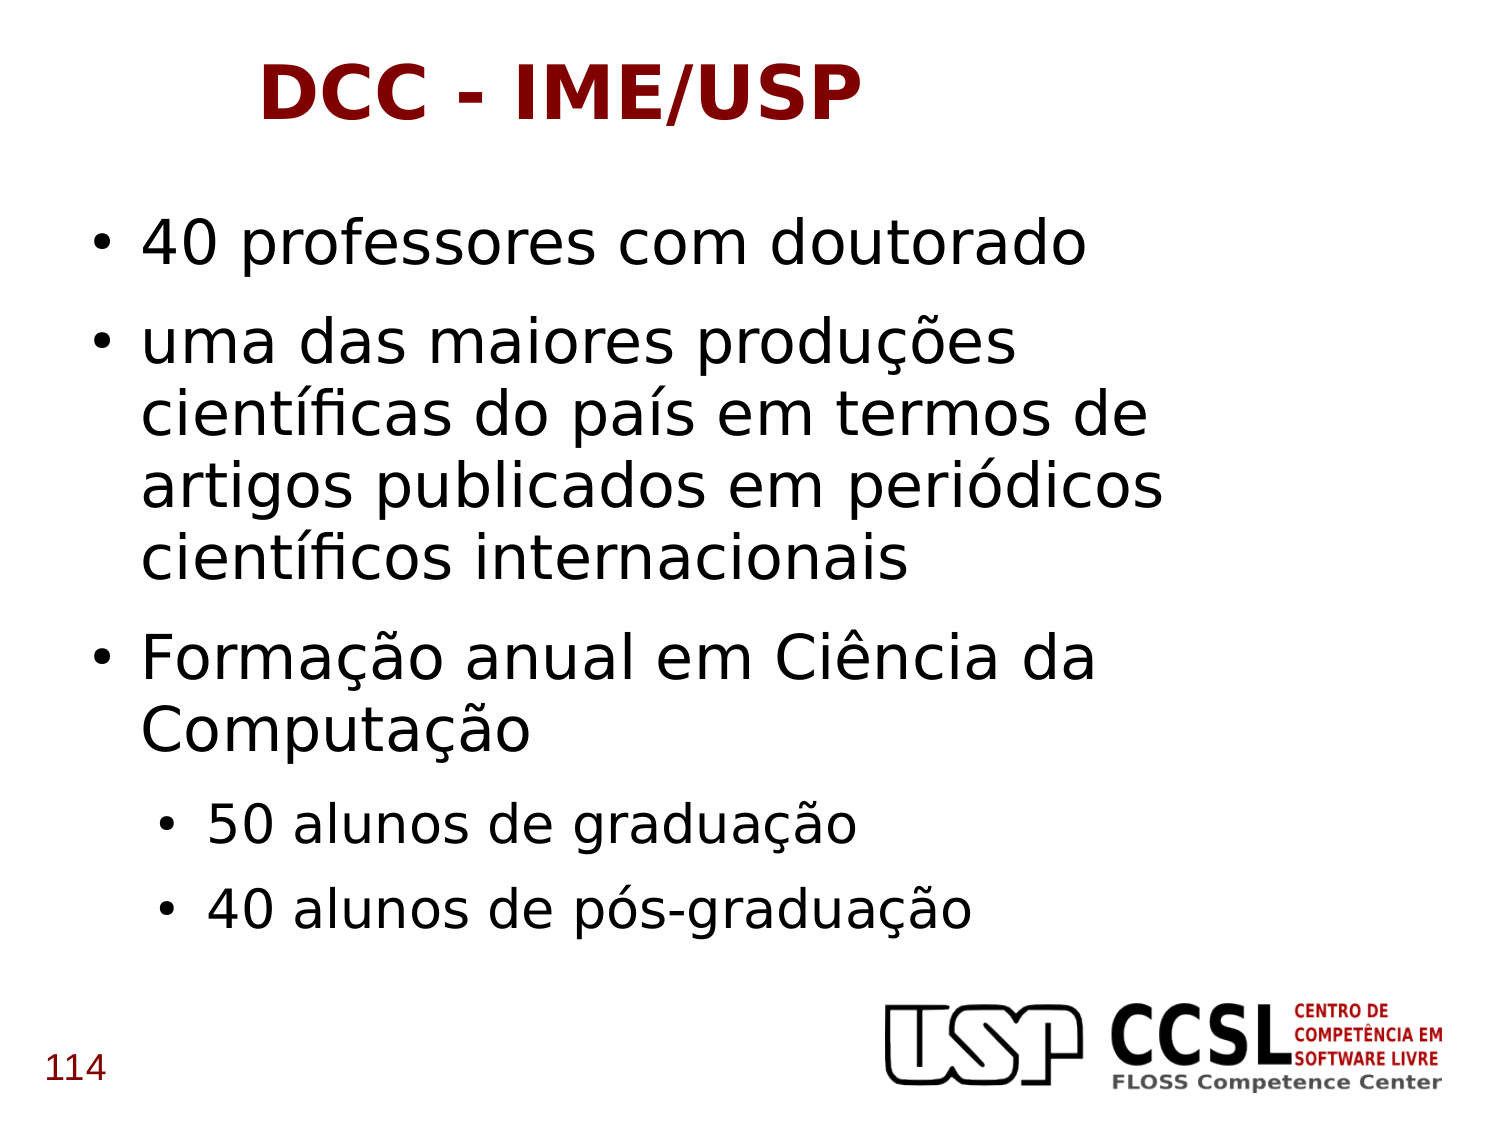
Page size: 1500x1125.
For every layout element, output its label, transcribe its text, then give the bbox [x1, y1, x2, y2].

title DCC - IME/USP [29, 27, 1093, 160]
list 40 professores com doutorado uma das maiores produções científicas do país em termos de artigos publicados em periódicos científicos internacionais Formação anual em Ciência da Computação 50 alunos de graduação 40 alunos de pós-graduação [75, 206, 1270, 950]
picture [885, 1003, 1442, 1093]
